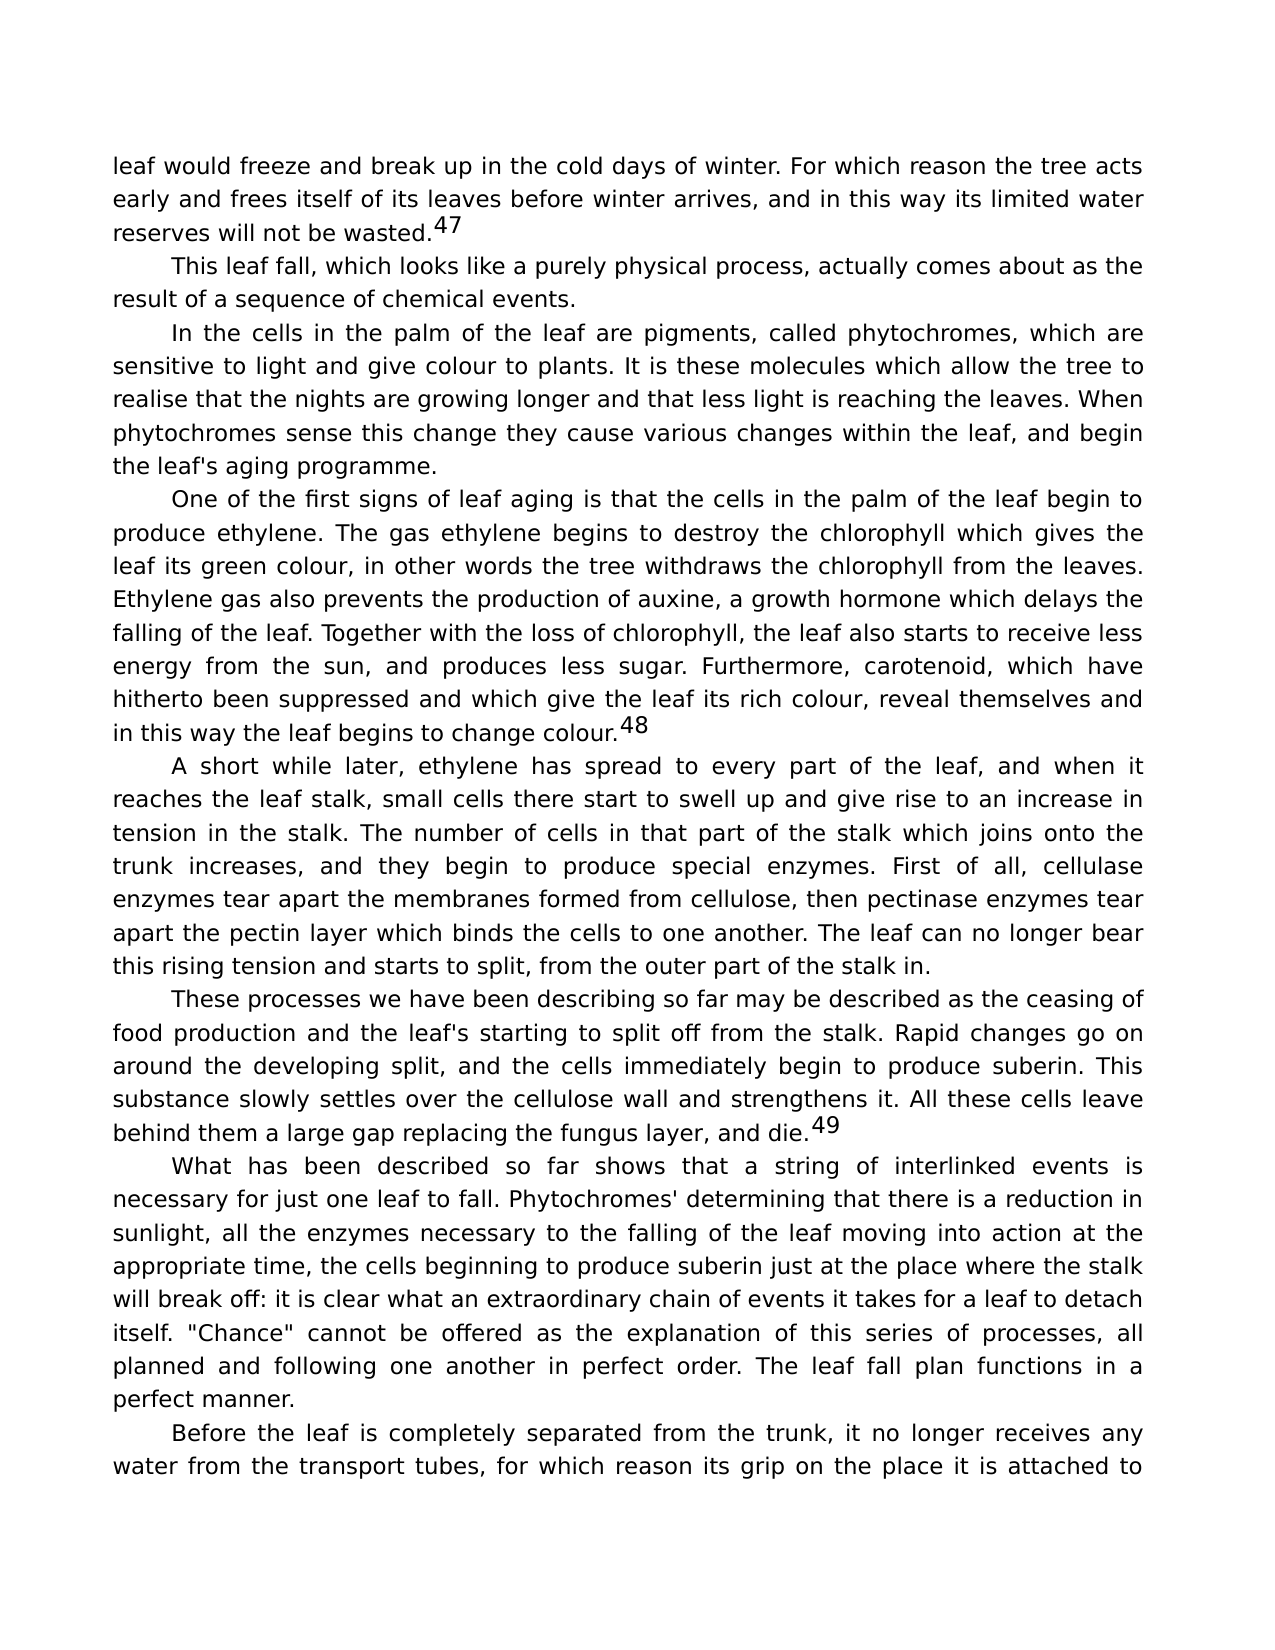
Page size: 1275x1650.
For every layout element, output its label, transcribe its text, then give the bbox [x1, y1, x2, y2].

text These processes we have been describing so far may be described as the ceasing of food production and the leaf's starting to split off from the stalk. Rapid changes go on around the developing split, and the cells immediately begin to produce suberin. This substance slowly settles over the cellulose wall and strengthens it. All these cells leave behind them a large gap replacing the fungus layer, and die.49 [112, 981, 1145, 1148]
text What has been described so far shows that a string of interlinked events is necessary for just one leaf to fall. Phytochromes' determining that there is a reduction in sunlight, all the enzymes necessary to the falling of the leaf moving into action at the appropriate time, the cells beginning to produce suberin just at the place where the stalk will break off: it is clear what an extraordinary chain of events it takes for a leaf to detach itself. "Chance" cannot be offered as the explanation of this series of processes, all planned and following one another in perfect order. The leaf fall plan functions in a perfect manner. [112, 1148, 1145, 1414]
text A short while later, ethylene has spread to every part of the leaf, and when it reaches the leaf stalk, small cells there start to swell up and give rise to an increase in tension in the stalk. The number of cells in that part of the stalk which joins onto the trunk increases, and they begin to produce special enzymes. First of all, cellulase enzymes tear apart the membranes formed from cellulose, then pectinase enzymes tear apart the pectin layer which binds the cells to one another. The leaf can no longer bear this rising tension and starts to split, from the outer part of the stalk in. [112, 748, 1145, 981]
text In the cells in the palm of the leaf are pigments, called phytochromes, which are sensitive to light and give colour to plants. It is these molecules which allow the tree to realise that the nights are growing longer and that less light is reaching the leaves. When phytochromes sense this change they cause various changes within the leaf, and begin the leaf's aging programme. [112, 314, 1145, 481]
text leaf would freeze and break up in the cold days of winter. For which reason the tree acts early and frees itself of its leaves before winter arrives, and in this way its limited water reserves will not be wasted.47 [112, 148, 1145, 248]
text Before the leaf is completely separated from the trunk, it no longer receives any water from the transport tubes, for which reason its grip on the place it is attached to [112, 1414, 1145, 1481]
text One of the first signs of leaf aging is that the cells in the palm of the leaf begin to produce ethylene. The gas ethylene begins to destroy the chlorophyll which gives the leaf its green colour, in other words the tree withdraws the chlorophyll from the leaves. Ethylene gas also prevents the production of auxine, a growth hormone which delays the falling of the leaf. Together with the loss of chlorophyll, the leaf also starts to receive less energy from the sun, and produces less sugar. Furthermore, carotenoid, which have hitherto been suppressed and which give the leaf its rich colour, reveal themselves and in this way the leaf begins to change colour.48 [112, 481, 1145, 748]
text This leaf fall, which looks like a purely physical process, actually comes about as the result of a sequence of chemical events. [112, 248, 1145, 314]
